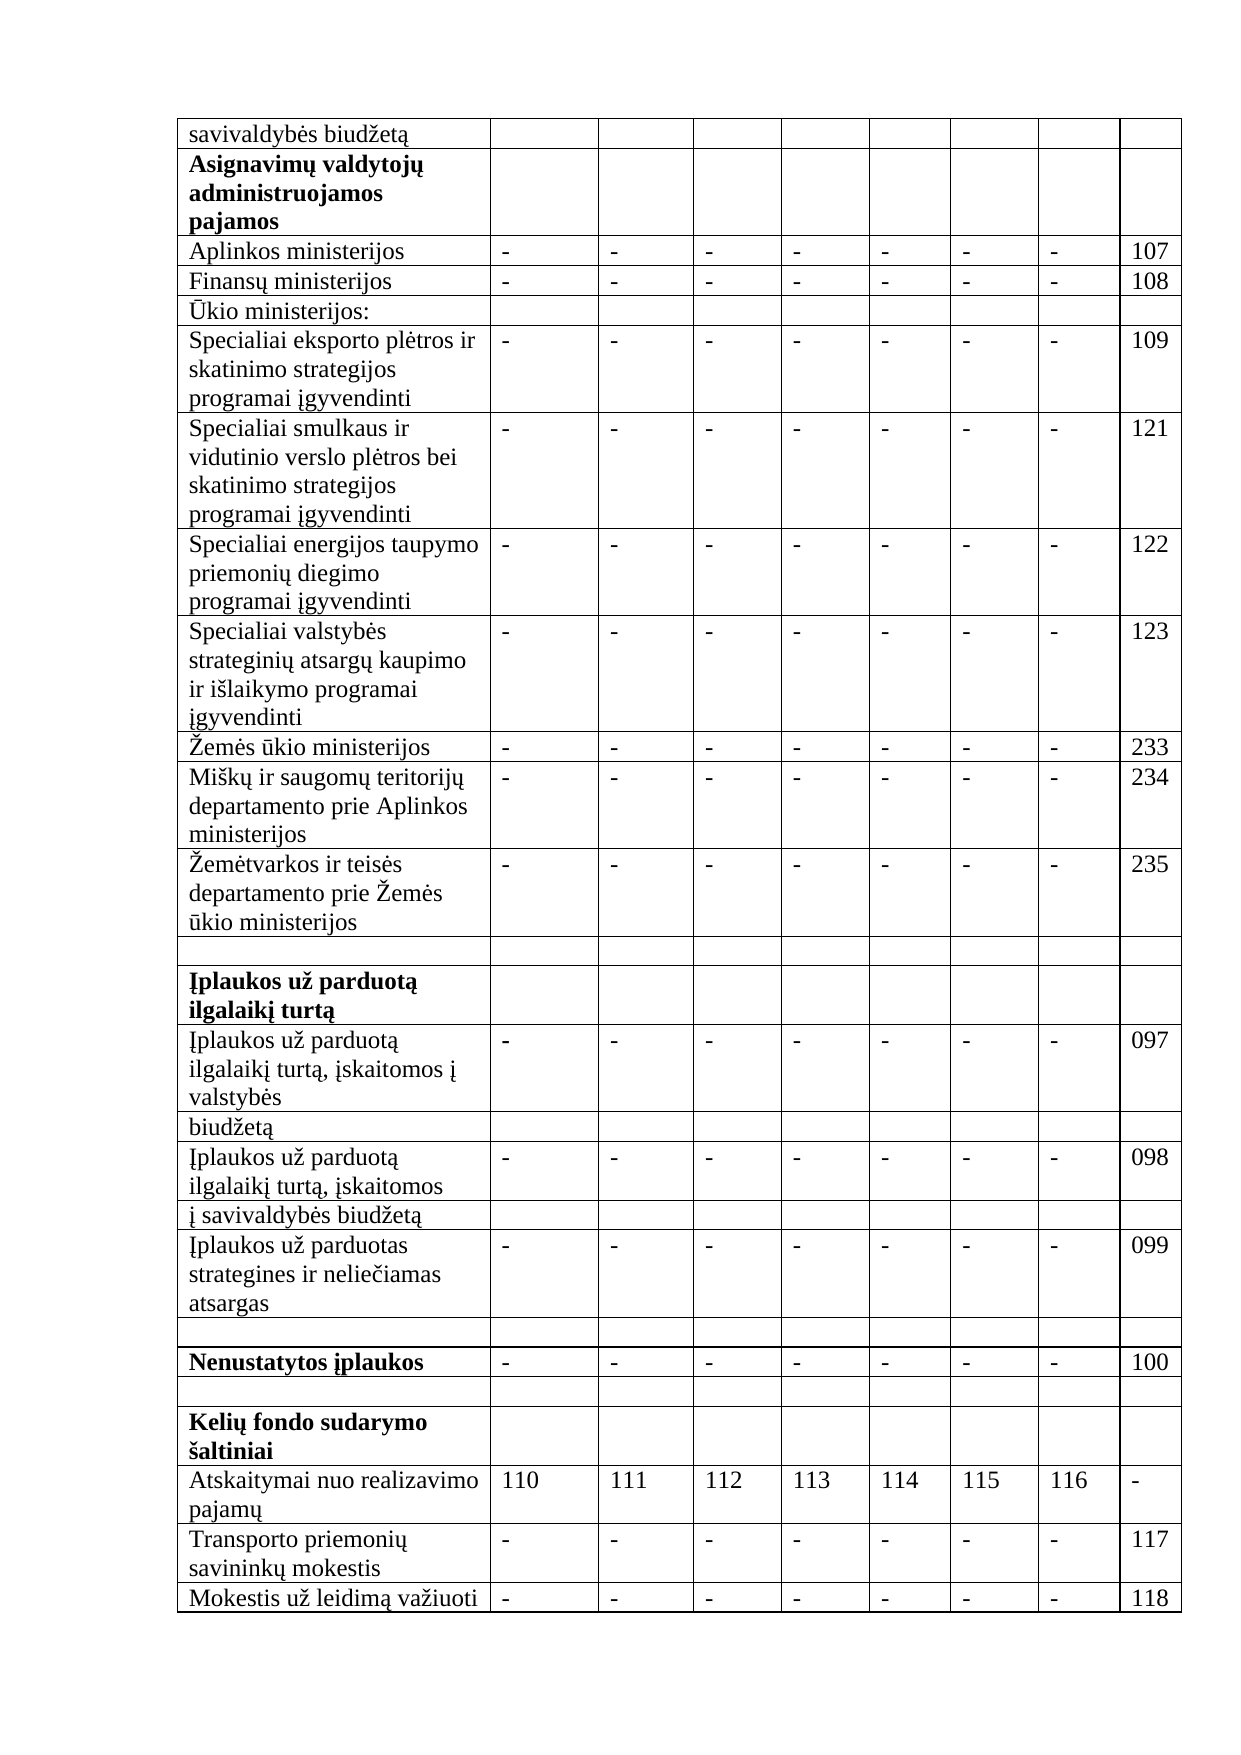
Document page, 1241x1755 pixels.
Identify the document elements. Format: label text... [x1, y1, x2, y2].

table_cell [1121, 966, 1181, 1024]
table_cell [1039, 1377, 1119, 1406]
table_cell - [870, 413, 950, 528]
table_cell - [1039, 413, 1119, 528]
table_cell [951, 1407, 1038, 1464]
table_cell [694, 1377, 781, 1406]
table_cell - [870, 266, 950, 295]
table_cell Specialiai energijos taupymo priemonių diegimo programai įgyvendinti [178, 529, 490, 615]
table_cell [951, 966, 1038, 1024]
table_cell Finansų ministerijos [178, 266, 490, 295]
table_cell - [782, 616, 869, 731]
table_cell - [1039, 849, 1119, 936]
table_cell Žemės ūkio ministerijos [178, 732, 490, 761]
table_cell [782, 149, 869, 235]
table_cell - [782, 1142, 869, 1199]
table_cell [870, 1112, 950, 1141]
table_cell - [951, 1142, 1038, 1199]
table_cell [870, 1377, 950, 1406]
table_cell - [782, 1524, 869, 1582]
table_cell - [951, 236, 1038, 265]
table_cell - [694, 1348, 781, 1376]
table_cell [599, 1112, 693, 1141]
table_cell - [782, 529, 869, 615]
table_cell 121 [1121, 413, 1181, 528]
table_cell [491, 119, 598, 148]
table_cell - [694, 529, 781, 615]
table_cell [782, 1407, 869, 1464]
table_cell [870, 149, 950, 235]
table_cell [1121, 1318, 1181, 1346]
table_cell - [491, 1230, 598, 1317]
table_cell [491, 1407, 598, 1464]
table_cell [870, 1407, 950, 1464]
table_cell 234 [1121, 762, 1181, 848]
table_cell [1039, 1318, 1119, 1346]
table_cell - [1039, 1583, 1119, 1611]
table_cell - [599, 266, 693, 295]
table_cell - [951, 266, 1038, 295]
table_cell [951, 937, 1038, 965]
table_cell [1121, 149, 1181, 235]
table_cell - [491, 529, 598, 615]
table_cell - [951, 1025, 1038, 1111]
table_cell - [782, 732, 869, 761]
table_cell [599, 966, 693, 1024]
table_cell - [599, 732, 693, 761]
table_cell - [491, 732, 598, 761]
table_cell [782, 1377, 869, 1406]
table_cell - [1121, 1466, 1181, 1523]
table_cell - [491, 1348, 598, 1376]
table_cell [599, 296, 693, 324]
table_cell - [782, 1025, 869, 1111]
table_cell 233 [1121, 732, 1181, 761]
table_cell 123 [1121, 616, 1181, 731]
table_cell - [1039, 1348, 1119, 1376]
table_cell Įplaukos už parduotą ilgalaikį turtą, įskaitomos [178, 1142, 490, 1199]
table_cell 098 [1121, 1142, 1181, 1199]
table_cell Žemėtvarkos ir teisės departamento prie Žemės ūkio ministerijos [178, 849, 490, 936]
table_cell [1039, 966, 1119, 1024]
table_cell [694, 966, 781, 1024]
table_cell - [1039, 529, 1119, 615]
table_cell - [1039, 236, 1119, 265]
table_cell - [951, 413, 1038, 528]
table_cell [1039, 149, 1119, 235]
table_cell - [491, 266, 598, 295]
table_cell [951, 1201, 1038, 1229]
table_cell 112 [694, 1466, 781, 1523]
table_cell 110 [491, 1466, 598, 1523]
table_cell [599, 149, 693, 235]
table_cell [1039, 1201, 1119, 1229]
table_cell - [491, 762, 598, 848]
table_cell [1121, 1377, 1181, 1406]
table_cell 111 [599, 1466, 693, 1523]
table_cell - [599, 762, 693, 848]
table_cell [782, 966, 869, 1024]
table_cell - [599, 236, 693, 265]
table_cell - [491, 236, 598, 265]
table_cell savivaldybės biudžetą [178, 119, 490, 148]
table_cell Ūkio ministerijos: [178, 296, 490, 324]
table_cell [1121, 1112, 1181, 1141]
table_cell [951, 1318, 1038, 1346]
table_cell - [694, 326, 781, 412]
table_cell - [1039, 266, 1119, 295]
table_cell - [870, 1230, 950, 1317]
table_cell 118 [1121, 1583, 1181, 1611]
table_cell 117 [1121, 1524, 1181, 1582]
table_cell [599, 1377, 693, 1406]
table_cell [599, 119, 693, 148]
table_cell Mokestis už leidimą važiuoti [178, 1583, 490, 1611]
table_cell - [491, 413, 598, 528]
table_cell - [951, 1524, 1038, 1582]
table_cell [491, 1112, 598, 1141]
table_cell [951, 1377, 1038, 1406]
table_cell - [870, 1583, 950, 1611]
table_cell - [870, 762, 950, 848]
table_cell [599, 1201, 693, 1229]
table_cell [491, 1318, 598, 1346]
table_cell - [694, 236, 781, 265]
table_cell - [599, 529, 693, 615]
table_cell [870, 1201, 950, 1229]
table_cell [599, 1318, 693, 1346]
table_cell - [782, 326, 869, 412]
table_cell [951, 1112, 1038, 1141]
table_cell - [694, 1230, 781, 1317]
table_cell - [599, 1583, 693, 1611]
table_cell [694, 296, 781, 324]
table_cell [951, 149, 1038, 235]
table_cell - [1039, 1524, 1119, 1582]
table_cell - [694, 732, 781, 761]
table_cell - [491, 1142, 598, 1199]
table_cell [178, 937, 490, 965]
table_cell - [694, 1142, 781, 1199]
table_cell Transporto priemonių savininkų mokestis [178, 1524, 490, 1582]
table_cell - [782, 413, 869, 528]
table_cell - [491, 1025, 598, 1111]
table_cell - [870, 326, 950, 412]
table_cell - [1039, 1142, 1119, 1199]
table_cell [1121, 296, 1181, 324]
table_cell - [491, 849, 598, 936]
table_cell [870, 119, 950, 148]
table_cell [694, 149, 781, 235]
table_cell - [1039, 1025, 1119, 1111]
table_cell - [951, 529, 1038, 615]
table_cell [491, 149, 598, 235]
table_cell Kelių fondo sudarymo šaltiniai [178, 1407, 490, 1464]
table_cell - [694, 1025, 781, 1111]
table_cell 122 [1121, 529, 1181, 615]
table_cell [1039, 1112, 1119, 1141]
table_cell [491, 937, 598, 965]
table_cell - [599, 1524, 693, 1582]
table_cell - [870, 616, 950, 731]
table_cell [694, 1407, 781, 1464]
table_cell 115 [951, 1466, 1038, 1523]
table_cell 100 [1121, 1348, 1181, 1376]
table_cell Specialiai valstybės strateginių atsargų kaupimo ir išlaikymo programai įgyvendinti [178, 616, 490, 731]
table_cell Įplaukos už parduotas strategines ir neliečiamas atsargas [178, 1230, 490, 1317]
table_cell - [599, 849, 693, 936]
table_cell į savivaldybės biudžetą [178, 1201, 490, 1229]
table_cell - [782, 1583, 869, 1611]
table_cell [178, 1377, 490, 1406]
table_cell 107 [1121, 236, 1181, 265]
table_cell 099 [1121, 1230, 1181, 1317]
table_cell [782, 1112, 869, 1141]
table_cell - [694, 413, 781, 528]
table_cell 097 [1121, 1025, 1181, 1111]
table_cell [491, 1201, 598, 1229]
table_cell [951, 119, 1038, 148]
table_cell [1121, 1201, 1181, 1229]
table_cell [782, 119, 869, 148]
table_cell [782, 1318, 869, 1346]
table_cell [491, 966, 598, 1024]
table_cell - [694, 266, 781, 295]
table_cell - [951, 1348, 1038, 1376]
table_cell [1039, 119, 1119, 148]
table_cell - [782, 849, 869, 936]
table_cell [870, 937, 950, 965]
table_cell [870, 966, 950, 1024]
table_cell - [951, 616, 1038, 731]
table_cell Įplaukos už parduotą ilgalaikį turtą, įskaitomos į valstybės [178, 1025, 490, 1111]
table_cell - [599, 1348, 693, 1376]
table_cell Nenustatytos įplaukos [178, 1348, 490, 1376]
table_cell - [782, 1348, 869, 1376]
table_cell Specialiai eksporto plėtros ir skatinimo strategijos programai įgyvendinti [178, 326, 490, 412]
table_cell - [951, 732, 1038, 761]
table_cell [599, 937, 693, 965]
table_cell [1121, 1407, 1181, 1464]
table_cell [694, 1201, 781, 1229]
table_cell - [694, 762, 781, 848]
table_cell Specialiai smulkaus ir vidutinio verslo plėtros bei skatinimo strategijos programai įgyvendinti [178, 413, 490, 528]
table_cell biudžetą [178, 1112, 490, 1141]
table_cell - [1121, 119, 1181, 148]
table_cell - [951, 762, 1038, 848]
table_cell - [782, 762, 869, 848]
table_cell - [870, 236, 950, 265]
table_cell - [951, 1230, 1038, 1317]
table_cell [491, 296, 598, 324]
table_cell 109 [1121, 326, 1181, 412]
table_cell - [694, 849, 781, 936]
table_cell - [491, 616, 598, 731]
table_cell - [599, 616, 693, 731]
table_cell - [1039, 762, 1119, 848]
table_cell - [491, 1583, 598, 1611]
table_cell - [782, 236, 869, 265]
table_cell [694, 937, 781, 965]
table_cell 113 [782, 1466, 869, 1523]
table_cell 116 [1039, 1466, 1119, 1523]
table_cell - [951, 326, 1038, 412]
table_cell Miškų ir saugomų teritorijų departamento prie Aplinkos ministerijos [178, 762, 490, 848]
table_cell - [782, 1230, 869, 1317]
table_cell Aplinkos ministerijos [178, 236, 490, 265]
table_cell Asignavimų valdytojų administruojamos pajamos [178, 149, 490, 235]
table_cell [782, 1201, 869, 1229]
table_cell - [870, 1524, 950, 1582]
table_cell [694, 1112, 781, 1141]
table_cell - [951, 849, 1038, 936]
table_cell [599, 1407, 693, 1464]
table_cell - [782, 266, 869, 295]
table_cell [491, 1377, 598, 1406]
table_cell - [491, 1524, 598, 1582]
table_cell - [599, 1230, 693, 1317]
table_cell [1121, 937, 1181, 965]
table_cell Atskaitymai nuo realizavimo pajamų [178, 1466, 490, 1523]
table_cell - [870, 1348, 950, 1376]
table_cell [694, 1318, 781, 1346]
table_cell - [1039, 1230, 1119, 1317]
table_cell - [694, 1583, 781, 1611]
table_cell - [870, 849, 950, 936]
table_cell - [870, 529, 950, 615]
table_cell [1039, 296, 1119, 324]
table_cell - [599, 413, 693, 528]
table_cell [782, 296, 869, 324]
table_cell [1039, 1407, 1119, 1464]
table_cell - [870, 732, 950, 761]
table_cell - [599, 1142, 693, 1199]
table_cell - [1039, 732, 1119, 761]
table_cell - [694, 616, 781, 731]
table_cell - [1039, 616, 1119, 731]
table_cell 108 [1121, 266, 1181, 295]
table_cell - [599, 326, 693, 412]
table_cell - [951, 1583, 1038, 1611]
table_cell [870, 1318, 950, 1346]
table_cell - [870, 1142, 950, 1199]
table_cell - [1039, 326, 1119, 412]
table_cell [1039, 937, 1119, 965]
table_cell 114 [870, 1466, 950, 1523]
table_cell - [491, 326, 598, 412]
table_cell Įplaukos už parduotą ilgalaikį turtą [178, 966, 490, 1024]
table_cell [782, 937, 869, 965]
table_cell [870, 296, 950, 324]
table_cell [178, 1318, 490, 1346]
table_cell [951, 296, 1038, 324]
table_cell - [694, 1524, 781, 1582]
table_cell [694, 119, 781, 148]
table_cell 235 [1121, 849, 1181, 936]
table_cell - [870, 1025, 950, 1111]
table_cell - [599, 1025, 693, 1111]
